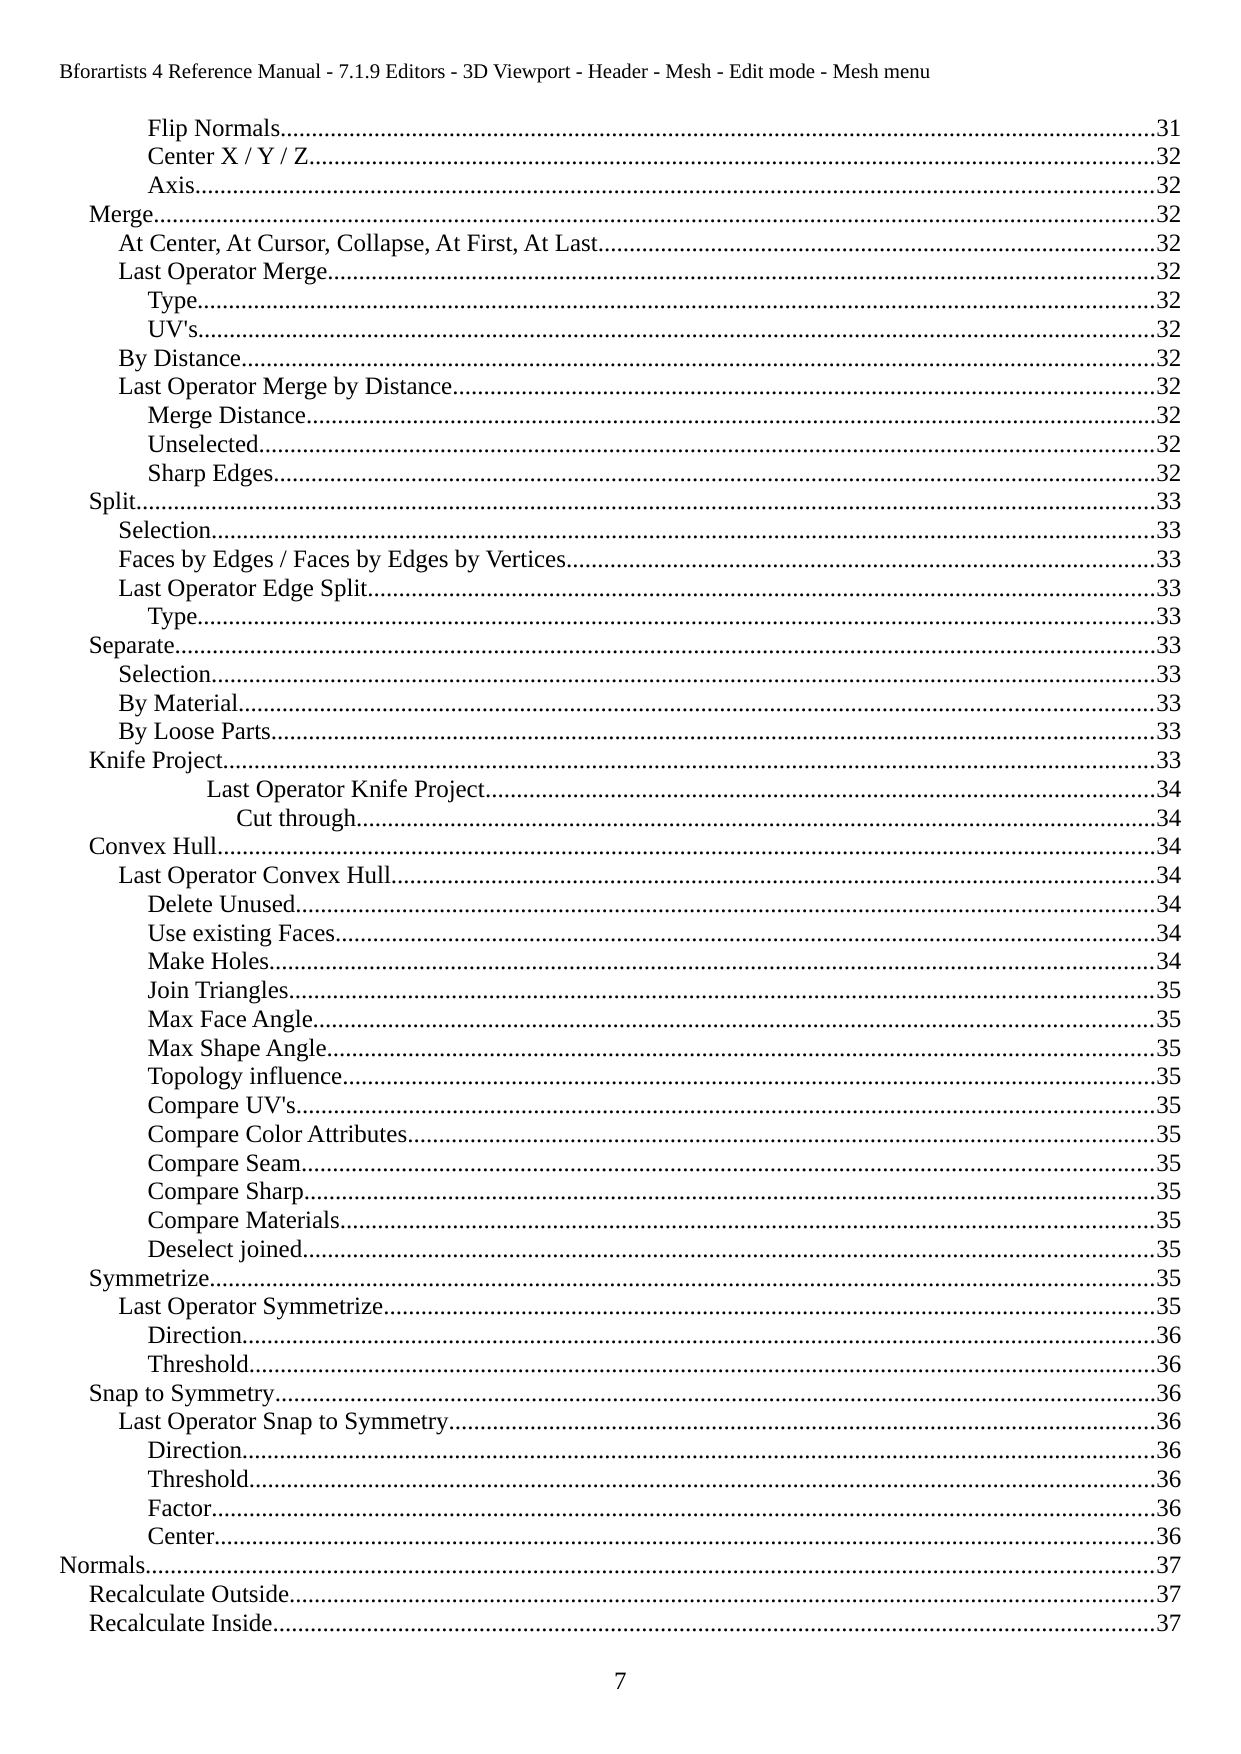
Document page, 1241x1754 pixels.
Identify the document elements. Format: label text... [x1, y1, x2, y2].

text Last Operator Merge by Distance 32 [118, 371, 1181, 400]
text Topology influence 35 [147, 1061, 1181, 1090]
text Deselect joined 35 [147, 1234, 1181, 1263]
text Faces by Edges / Faces by Edges by Vertices 33 [118, 544, 1181, 573]
text Compare UV's 35 [147, 1090, 1181, 1119]
text At Center, At Cursor, Collapse, At First, At Last 32 [118, 228, 1181, 256]
text Flip Normals 31 [147, 113, 1181, 141]
text Compare Seam 35 [147, 1148, 1181, 1176]
text Direction 36 [147, 1320, 1181, 1349]
text Last Operator Merge 32 [118, 256, 1181, 285]
text Snap to Symmetry 36 [88, 1378, 1181, 1406]
text Join Triangles 35 [147, 975, 1181, 1004]
text Compare Materials 35 [147, 1205, 1181, 1234]
text Last Operator Edge Split 33 [118, 573, 1181, 601]
text Last Operator Snap to Symmetry 36 [118, 1406, 1181, 1435]
text Selection 33 [118, 659, 1181, 688]
text Selection 33 [118, 515, 1181, 544]
text Threshold 36 [147, 1349, 1181, 1378]
text Knife Project 33 [88, 745, 1181, 774]
text Last Operator Convex Hull 34 [118, 860, 1181, 889]
text Compare Sharp 35 [147, 1176, 1181, 1205]
text Use existing Faces 34 [147, 918, 1181, 946]
text Type 32 [147, 285, 1181, 314]
text By Loose Parts 33 [118, 716, 1181, 745]
text Normals 37 [59, 1550, 1181, 1579]
text Type 33 [147, 601, 1181, 630]
text Symmetrize 35 [88, 1263, 1181, 1291]
text Max Shape Angle 35 [147, 1033, 1181, 1061]
text Delete Unused 34 [147, 889, 1181, 918]
text By Distance 32 [118, 343, 1181, 371]
text Last Operator Knife Project 34 [206, 774, 1181, 803]
text Cut through 34 [236, 803, 1181, 831]
text Factor 36 [147, 1493, 1181, 1521]
text Direction 36 [147, 1435, 1181, 1464]
text Make Holes 34 [147, 946, 1181, 975]
text Split 33 [88, 486, 1181, 515]
text Compare Color Attributes 35 [147, 1119, 1181, 1148]
text Recalculate Outside 37 [88, 1579, 1181, 1608]
text Unselected 32 [147, 429, 1181, 458]
text Center 36 [147, 1521, 1181, 1550]
text Axis 32 [147, 170, 1181, 199]
text Convex Hull 34 [88, 831, 1181, 860]
text By Material 33 [118, 688, 1181, 716]
text Threshold 36 [147, 1464, 1181, 1493]
text Separate 33 [88, 630, 1181, 659]
text Merge 32 [88, 199, 1181, 228]
text Merge Distance 32 [147, 400, 1181, 429]
text Center X / Y / Z 32 [147, 141, 1181, 170]
text Last Operator Symmetrize 35 [118, 1291, 1181, 1320]
text Recalculate Inside 37 [88, 1608, 1181, 1636]
text UV's 32 [147, 314, 1181, 343]
text Max Face Angle 35 [147, 1004, 1181, 1033]
text Sharp Edges 32 [147, 458, 1181, 486]
